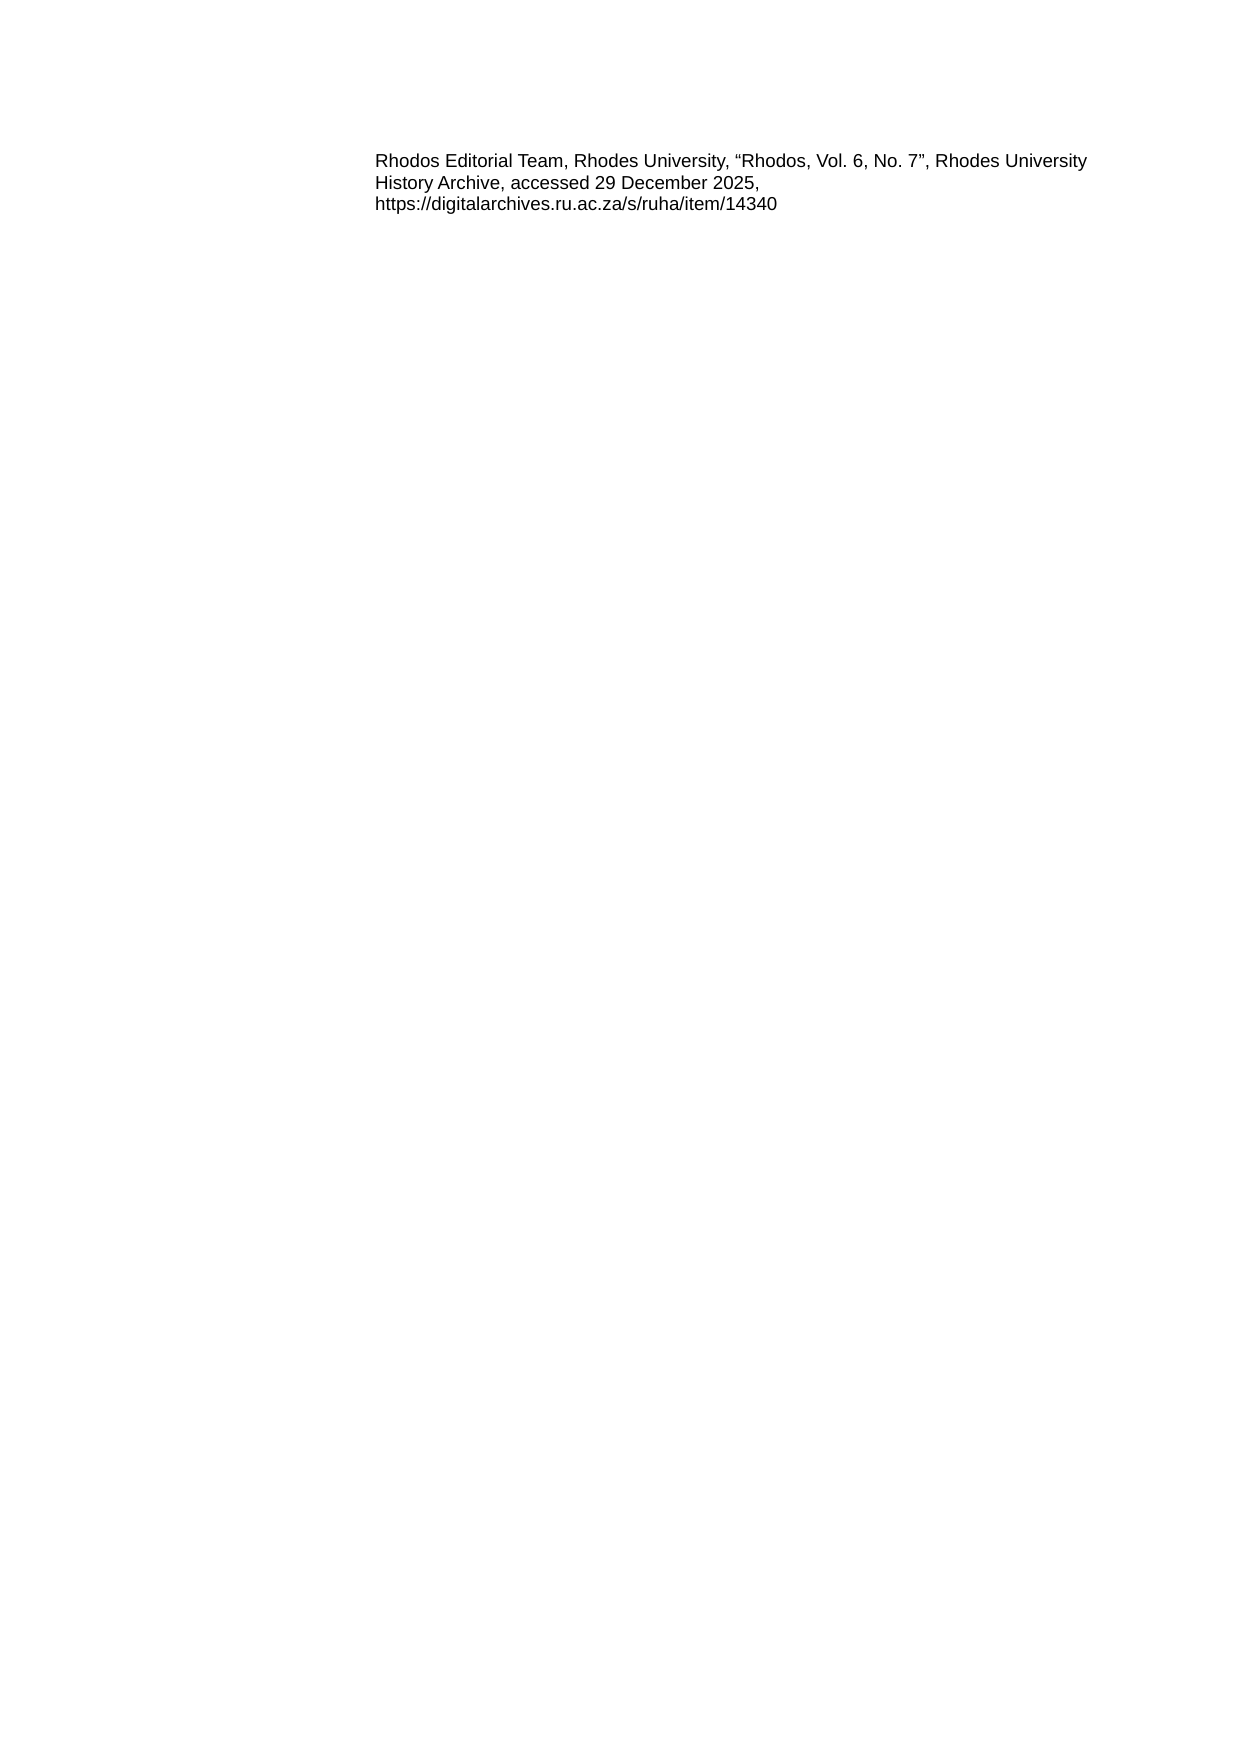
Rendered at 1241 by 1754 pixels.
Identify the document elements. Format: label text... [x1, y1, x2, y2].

text Rhodos Editorial Team, Rhodes University, “Rhodos, Vol. 6, No. 7”, Rhodes University History Archive, accessed 29 December 2025, https://digitalarchives.ru.ac.za/s/ruha/item/14340 [375, 150, 1090, 215]
